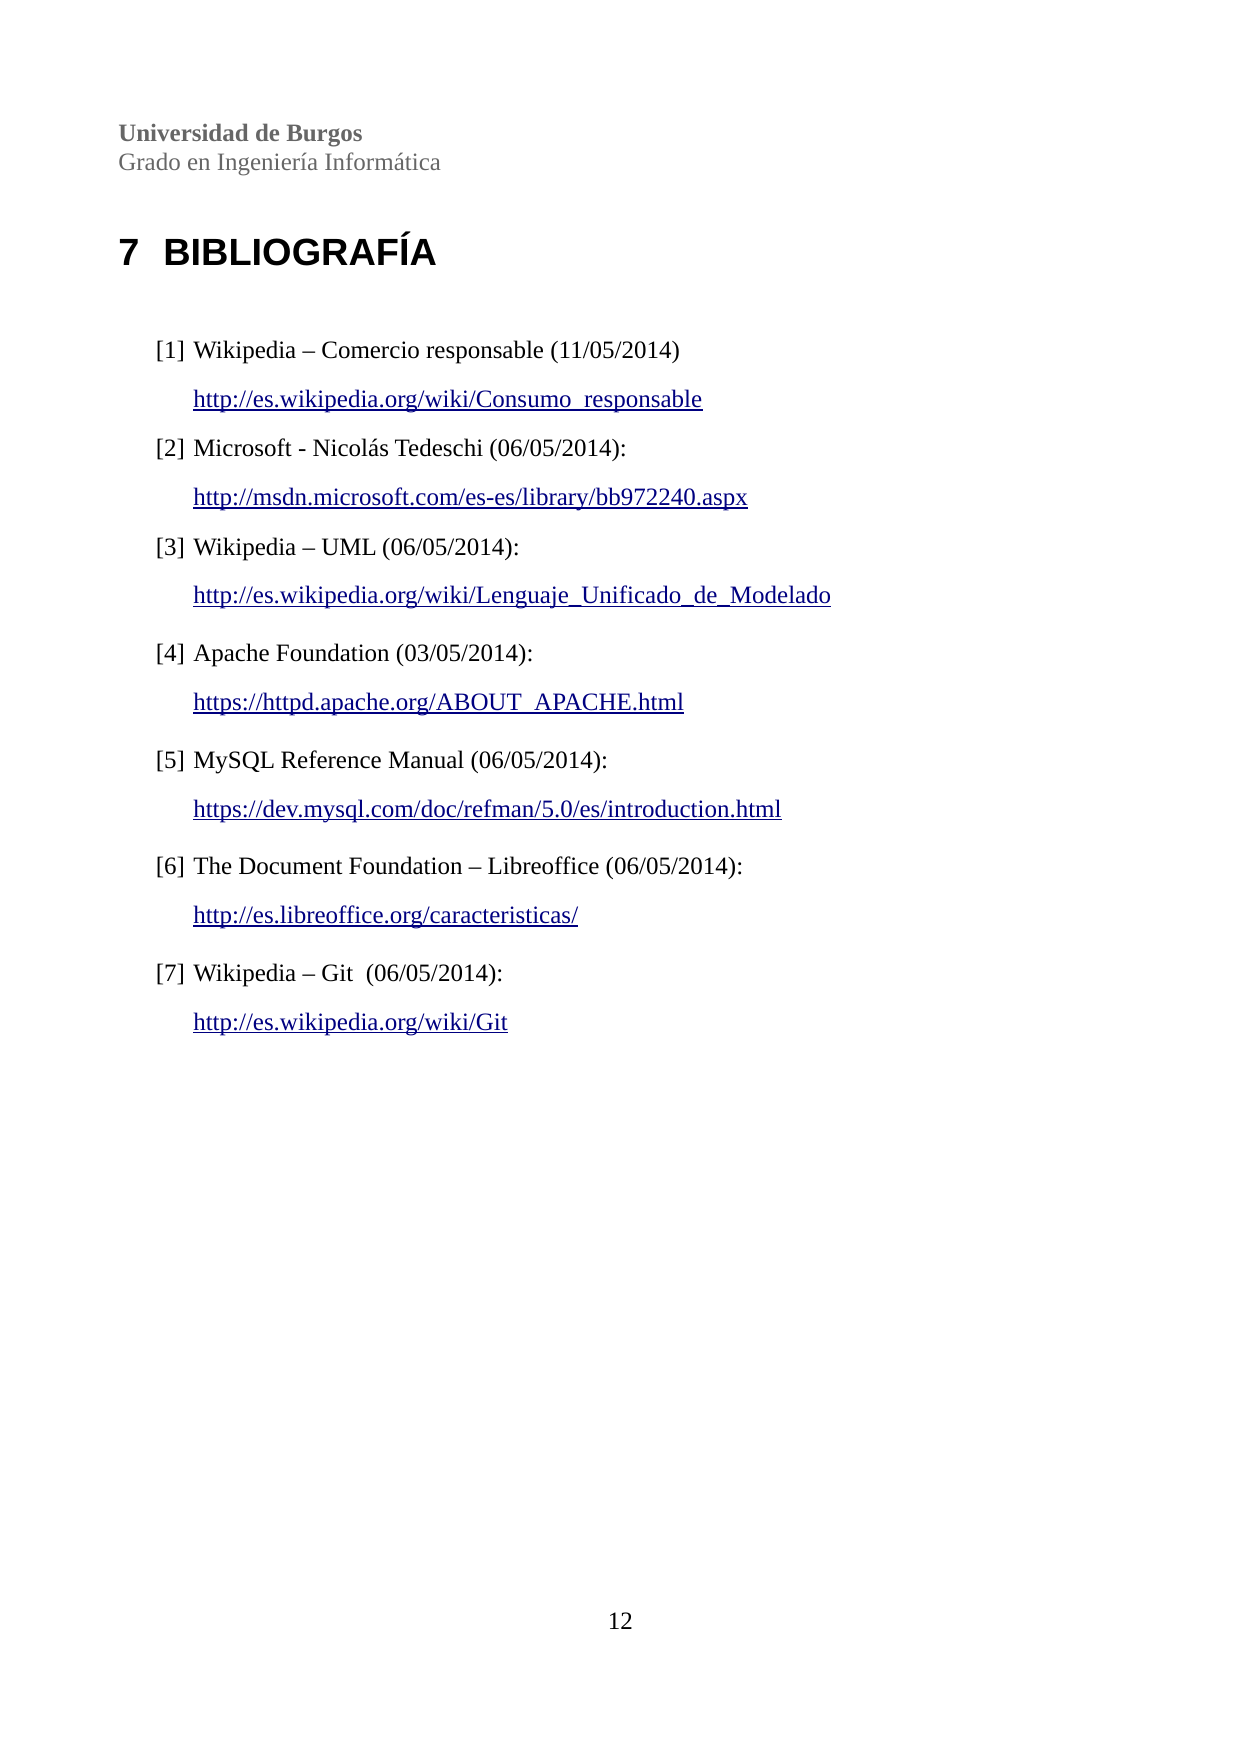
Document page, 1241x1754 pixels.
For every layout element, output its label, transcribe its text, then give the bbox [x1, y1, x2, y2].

list The Document Foundation – Libreoffice (06/05/2014): [156, 851, 1122, 880]
list Apache Foundation (03/05/2014): [156, 638, 1122, 667]
list http://es.wikipedia.org/wiki/Consumo_responsable [156, 384, 1122, 413]
list Wikipedia – Git (06/05/2014): [156, 958, 1122, 987]
list Wikipedia – UML (06/05/2014): [156, 532, 1122, 560]
list https://dev.mysql.com/doc/refman/5.0/es/introduction.html [156, 794, 1122, 822]
list MySQL Reference Manual (06/05/2014): [156, 745, 1122, 773]
list https://httpd.apache.org/ABOUT_APACHE.html [156, 687, 1122, 716]
list http://es.wikipedia.org/wiki/Lenguaje_Unificado_de_Modelado [156, 581, 1122, 609]
list http://es.libreoffice.org/caracteristicas/ [156, 900, 1122, 929]
list Microsoft - Nicolás Tedeschi (06/05/2014): [156, 433, 1122, 462]
subtitle BIBLIOGRAFÍA [118, 230, 1122, 274]
list Wikipedia – Comercio responsable (11/05/2014) [156, 335, 1122, 364]
list http://msdn.microsoft.com/es-es/library/bb972240.aspx [156, 482, 1122, 511]
list http://es.wikipedia.org/wiki/Git [156, 1007, 1122, 1036]
